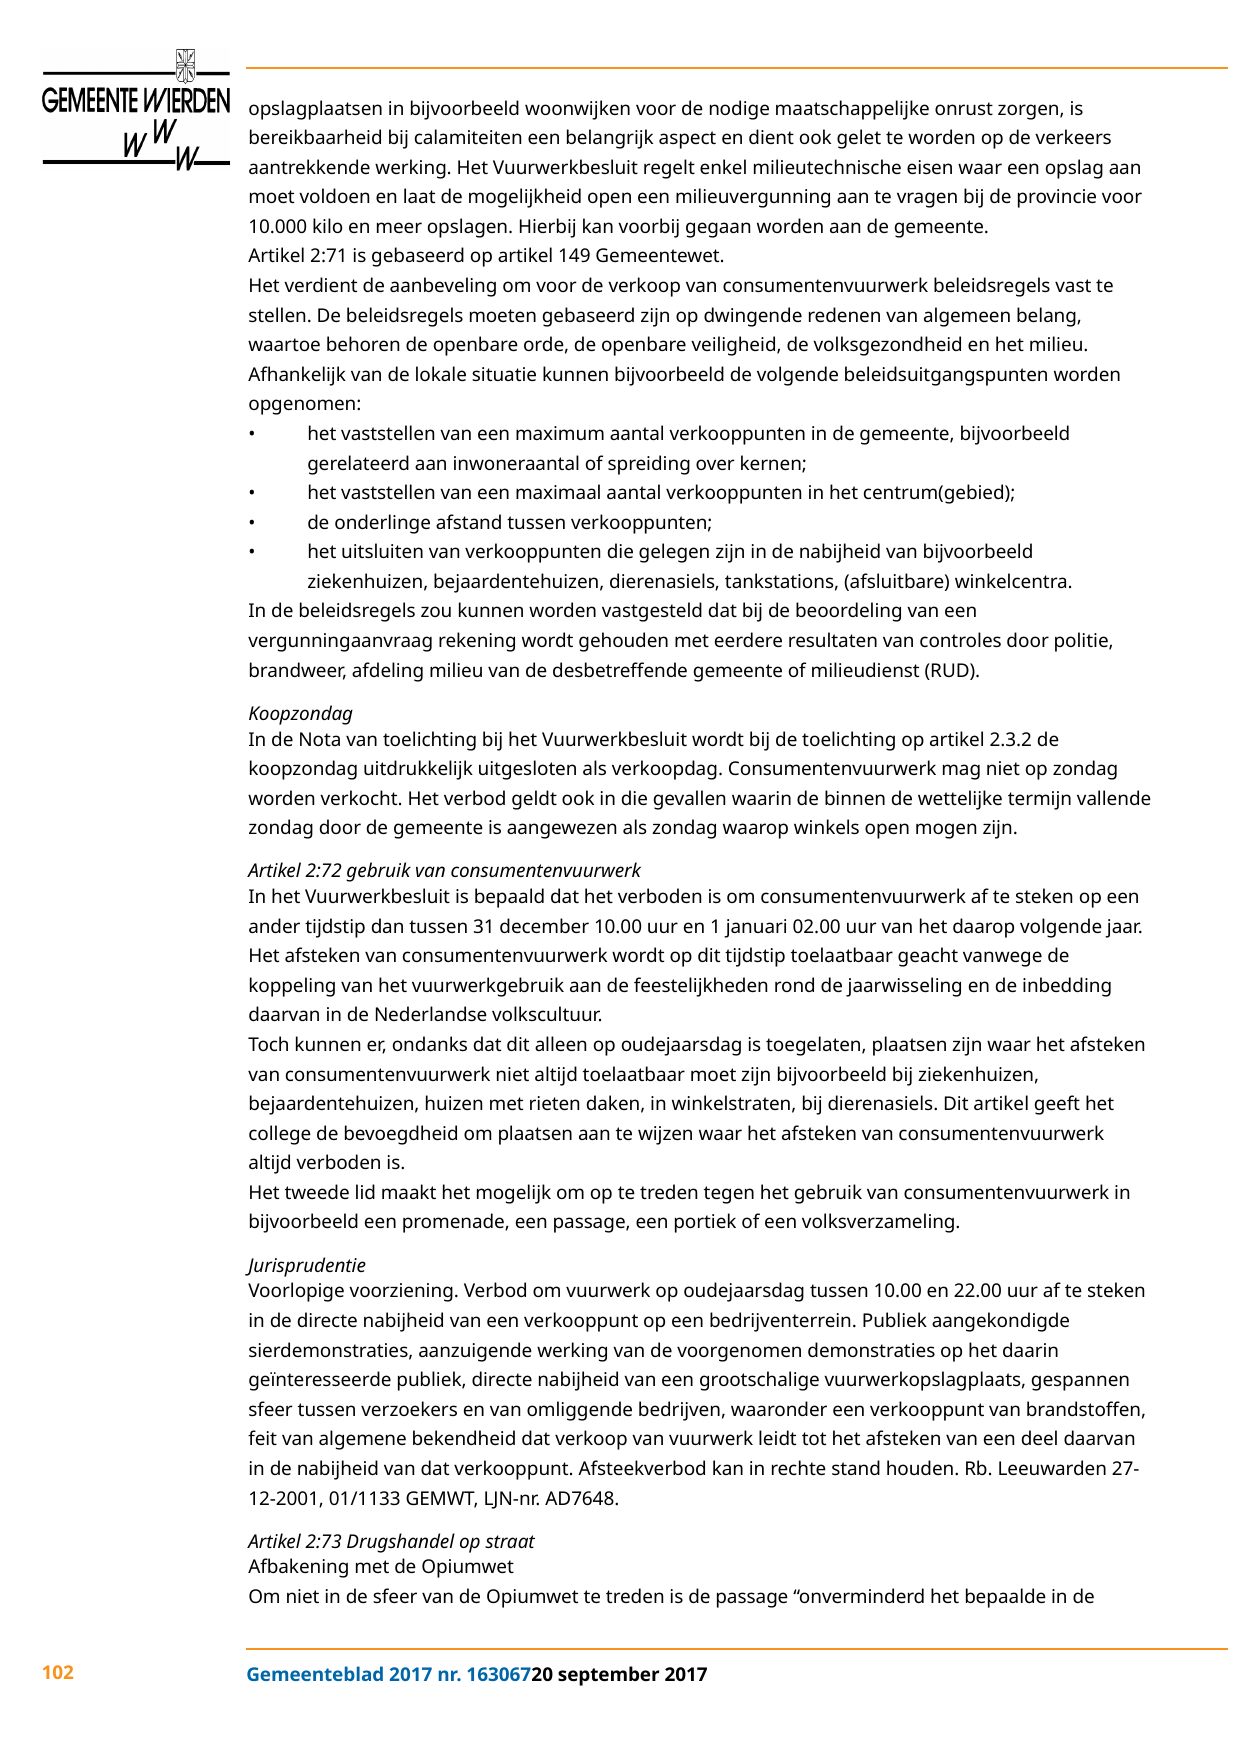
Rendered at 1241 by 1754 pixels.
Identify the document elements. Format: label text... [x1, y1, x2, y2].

list het uitsluiten van verkooppunten die gelegen zijn in de nabijheid van bijvoorbeeld ziekenhuizen, bejaardentehuizen, dierenasiels, tankstations, (afsluitbare) winkelcentra. [248, 538, 1152, 594]
text Jurisprudentie [248, 1252, 1152, 1278]
text Koopzondag [248, 700, 1152, 726]
text Om niet in de sfeer van de Opiumwet te treden is de passage “onverminderd het bepaalde in de [248, 1583, 1152, 1609]
text Artikel 2:73 Drugshandel op straat [248, 1528, 1152, 1553]
text In de Nota van toelichting bij het Vuurwerkbesluit wordt bij de toelichting op artikel 2.3.2 de koopzondag uitdrukkelijk uitgesloten als verkoopdag. Consumentenvuurwerk mag niet op zondag worden verkocht. Het verbod geldt ook in die gevallen waarin de binnen de wettelijke termijn vallende zondag door de gemeente is aangewezen als zondag waarop winkels open mogen zijn. [248, 726, 1152, 840]
text In het Vuurwerkbesluit is bepaald dat het verboden is om consumentenvuurwerk af te steken op een ander tijdstip dan tussen 31 december 10.00 uur en 1 januari 02.00 uur van het daarop volgende jaar. Het afsteken van consumentenvuurwerk wordt op dit tijdstip toelaatbaar geacht vanwege de koppeling van het vuurwerkgebruik aan de feestelijkheden rond de jaarwisseling en de inbedding daarvan in de Nederlandse volkscultuur. [248, 883, 1152, 1027]
text Toch kunnen er, ondanks dat dit alleen op oudejaarsdag is toegelaten, plaatsen zijn waar het afsteken van consumentenvuurwerk niet altijd toelaatbaar moet zijn bijvoorbeeld bij ziekenhuizen, bejaardentehuizen, huizen met rieten daken, in winkelstraten, bij dierenasiels. Dit artikel geeft het college de bevoegdheid om plaatsen aan te wijzen waar het afsteken van consumentenvuurwerk altijd verboden is. [248, 1031, 1152, 1175]
text Het verdient de aanbeveling om voor de verkoop van consumentenvuurwerk beleidsregels vast te stellen. De beleidsregels moeten gebaseerd zijn op dwingende redenen van algemeen belang, waartoe behoren de openbare orde, de openbare veiligheid, de volksgezondheid en het milieu. Afhankelijk van de lokale situatie kunnen bijvoorbeeld de volgende beleidsuitgangspunten worden opgenomen: [248, 272, 1152, 416]
list het vaststellen van een maximaal aantal verkooppunten in het centrum(gebied); [248, 479, 1152, 505]
list het vaststellen van een maximum aantal verkooppunten in de gemeente, bijvoorbeeld gerelateerd aan inwoneraantal of spreiding over kernen; [248, 420, 1152, 476]
text Het tweede lid maakt het mogelijk om op te treden tegen het gebruik van consumentenvuurwerk in bijvoorbeeld een promenade, een passage, een portiek of een volksverzameling. [248, 1179, 1152, 1234]
text Artikel 2:71 is gebaseerd op artikel 149 Gemeentewet. [248, 243, 1152, 268]
text In de beleidsregels zou kunnen worden vastgesteld dat bij de beoordeling van een vergunningaanvraag rekening wordt gehouden met eerdere resultaten van controles door politie, brandweer, afdeling milieu van de desbetreffende gemeente of milieudienst (RUD). [248, 598, 1152, 683]
text Artikel 2:72 gebruik van consumentenvuurwerk [248, 858, 1152, 883]
text Voorlopige voorziening. Verbod om vuurwerk op oudejaarsdag tussen 10.00 en 22.00 uur af te steken in de directe nabijheid van een verkooppunt op een bedrijventerrein. Publiek aangekondigde sierdemonstraties, aanzuigende werking van de voorgenomen demonstraties op het daarin geïnteresseerde publiek, directe nabijheid van een grootschalige vuurwerkopslagplaats, gespannen sfeer tussen verzoekers en van omliggende bedrijven, waaronder een verkooppunt van brandstoffen, feit van algemene bekendheid dat verkoop van vuurwerk leidt tot het afsteken van een deel daarvan in de nabijheid van dat verkooppunt. Afsteekverbod kan in rechte stand houden. Rb. Leeuwarden 27-12-2001, 01/1133 GEMWT, LJN-nr. AD7648. [248, 1278, 1152, 1510]
list de onderlinge afstand tussen verkooppunten; [248, 509, 1152, 535]
text opslagplaatsen in bijvoorbeeld woonwijken voor de nodige maatschappelijke onrust zorgen, is bereikbaarheid bij calamiteiten een belangrijk aspect en dient ook gelet te worden op de verkeers aantrekkende werking. Het Vuurwerkbesluit regelt enkel milieutechnische eisen waar een opslag aan moet voldoen en laat de mogelijkheid open een milieuvergunning aan te vragen bij de provincie voor 10.000 kilo en meer opslagen. Hierbij kan voorbij gegaan worden aan de gemeente. [248, 95, 1152, 239]
text Afbakening met de Opiumwet [248, 1553, 1152, 1579]
picture [41, 47, 231, 172]
